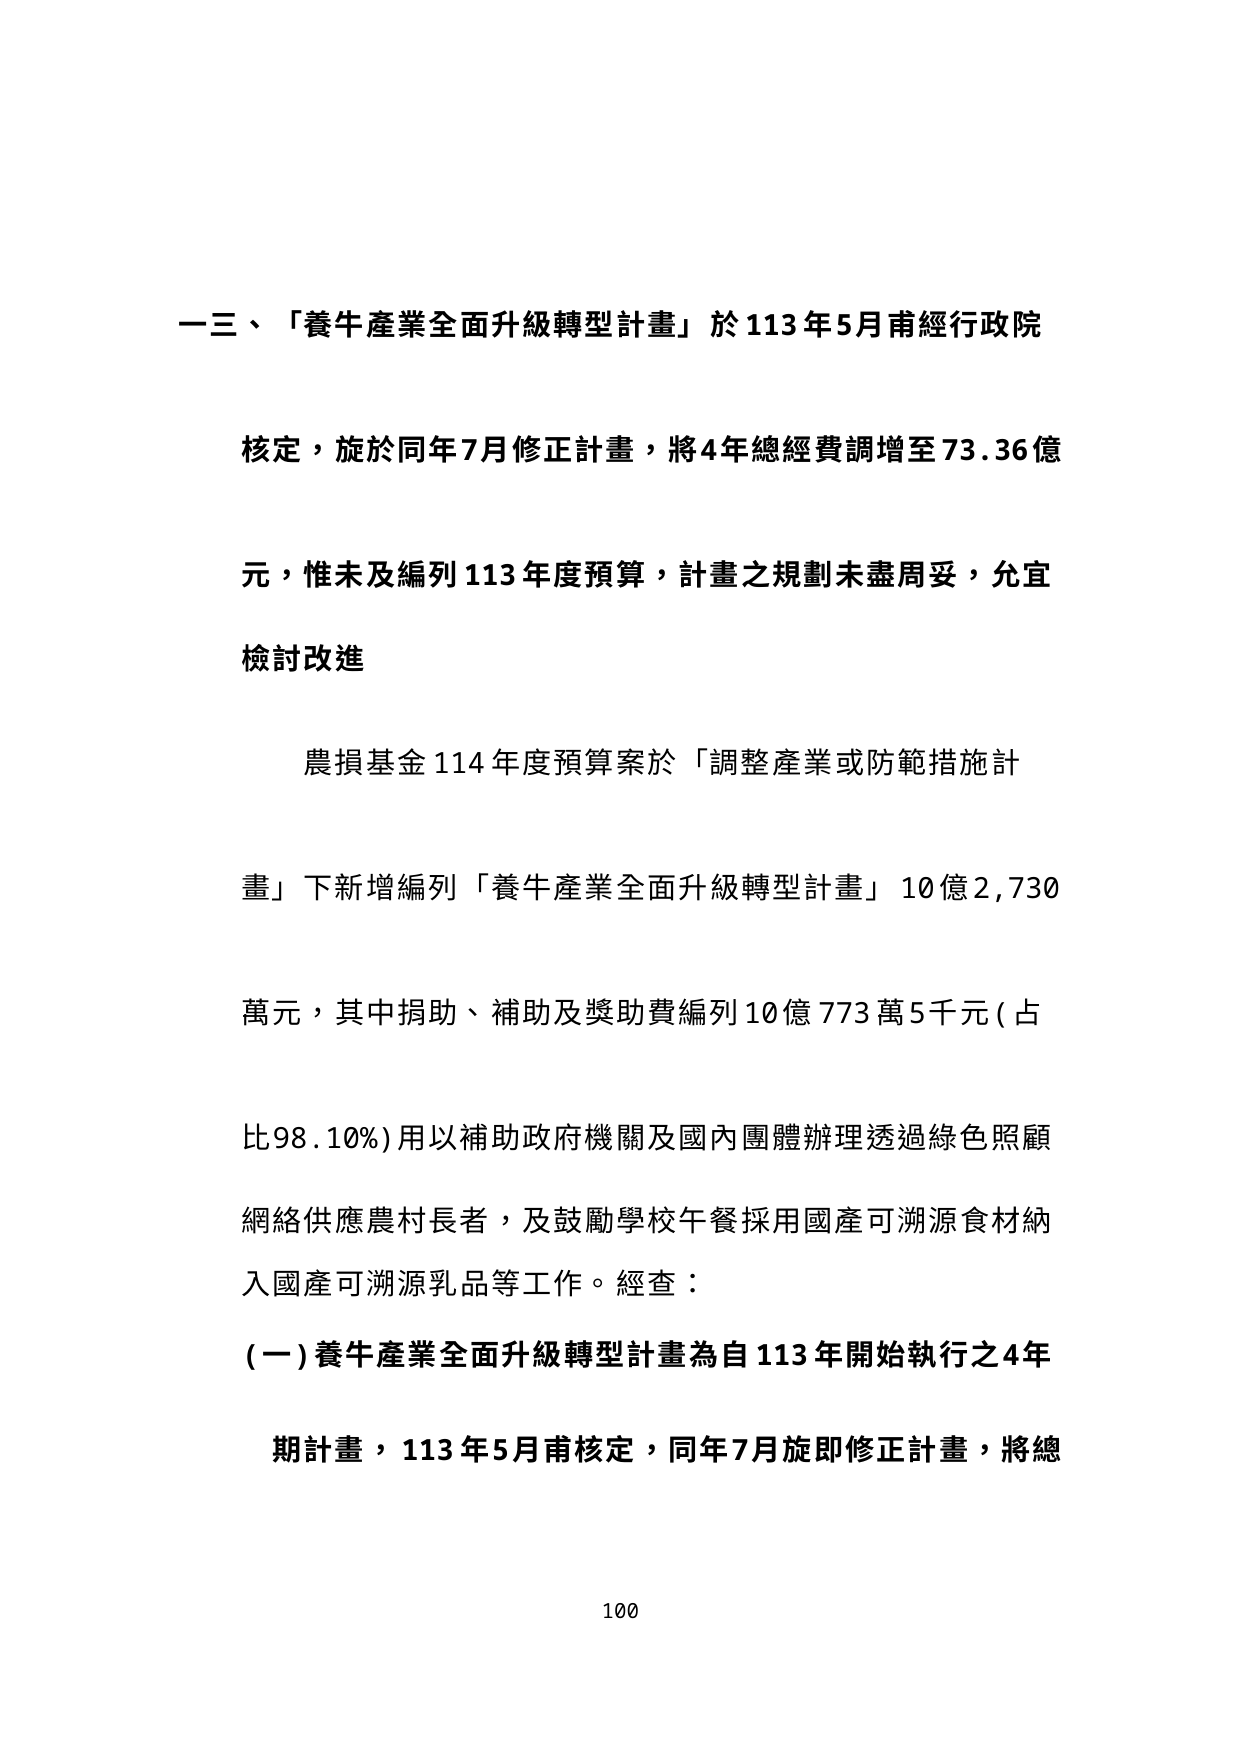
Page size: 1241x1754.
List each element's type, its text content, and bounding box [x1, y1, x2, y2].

text 一三、「養牛產業全面升級轉型計畫」於113年5月甫經行政院核定，旋於同年7月修正計畫，將4年總經費調增至73.36億元，惟未及編列113年度預算，計畫之規劃未盡周妥，允宜檢討改進 [177, 240, 1063, 677]
text (一)養牛產業全面升級轉型計畫為自113年開始執行之4年期計畫，113年5月甫核定，同年7月旋即修正計畫，將總 [236, 1302, 1063, 1490]
text 農損基金114年度預算案於「調整產業或防範措施計畫」下新增編列「養牛產業全面升級轉型計畫」10億2,730萬元，其中捐助、補助及獎助費編列10億773萬5千元(占比98.10%)用以補助政府機關及國內團體辦理透過綠色照顧網絡供應農村長者，及鼓勵學校午餐採用國產可溯源食材納入國產可溯源乳品等工作。經查： [236, 677, 1063, 1302]
